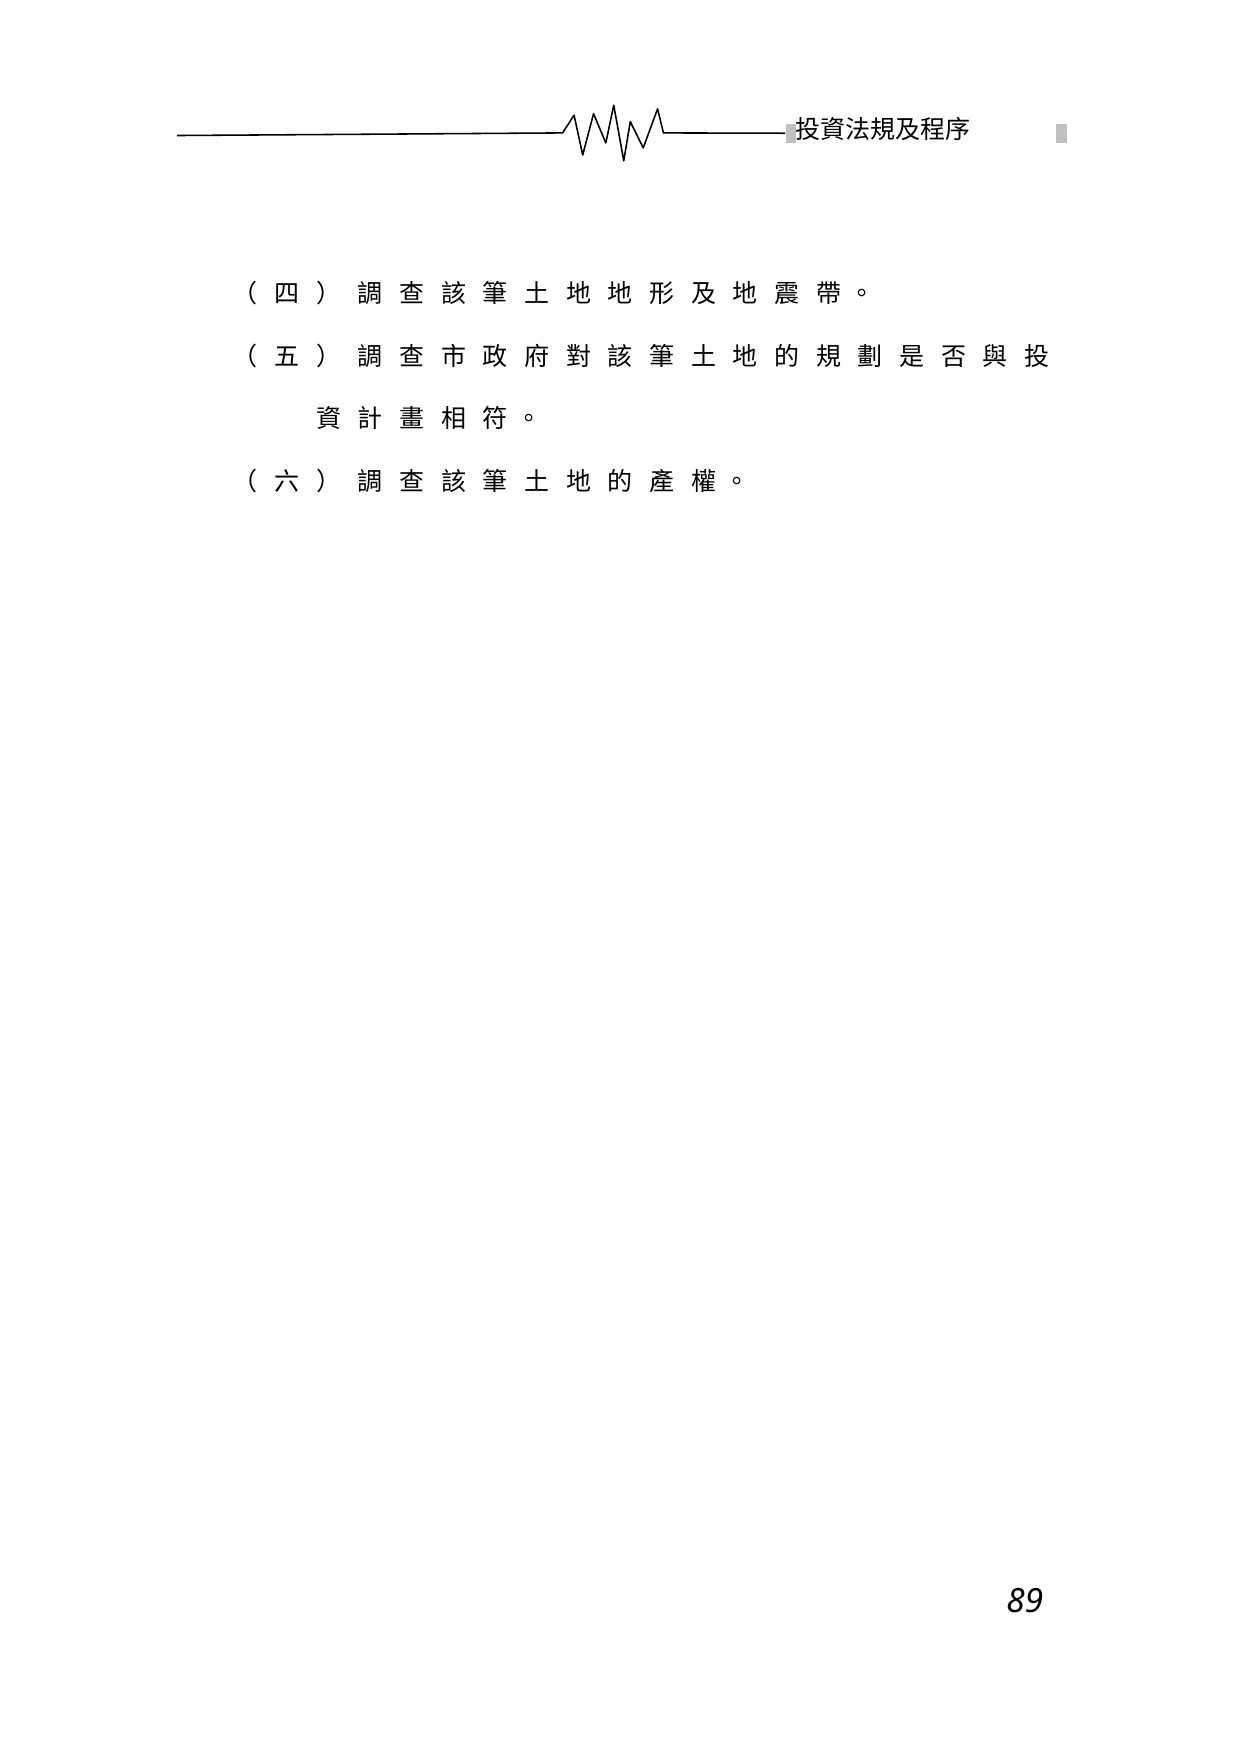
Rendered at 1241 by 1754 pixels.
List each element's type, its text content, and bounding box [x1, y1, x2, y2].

text （五）調查市政府對該筆土地的規劃是否與投資計畫相符。 [207, 313, 1058, 438]
text （四）調查該筆土地地形及地震帶。 [207, 250, 1058, 313]
text （六）調查該筆土地的產權。 [207, 438, 1058, 500]
